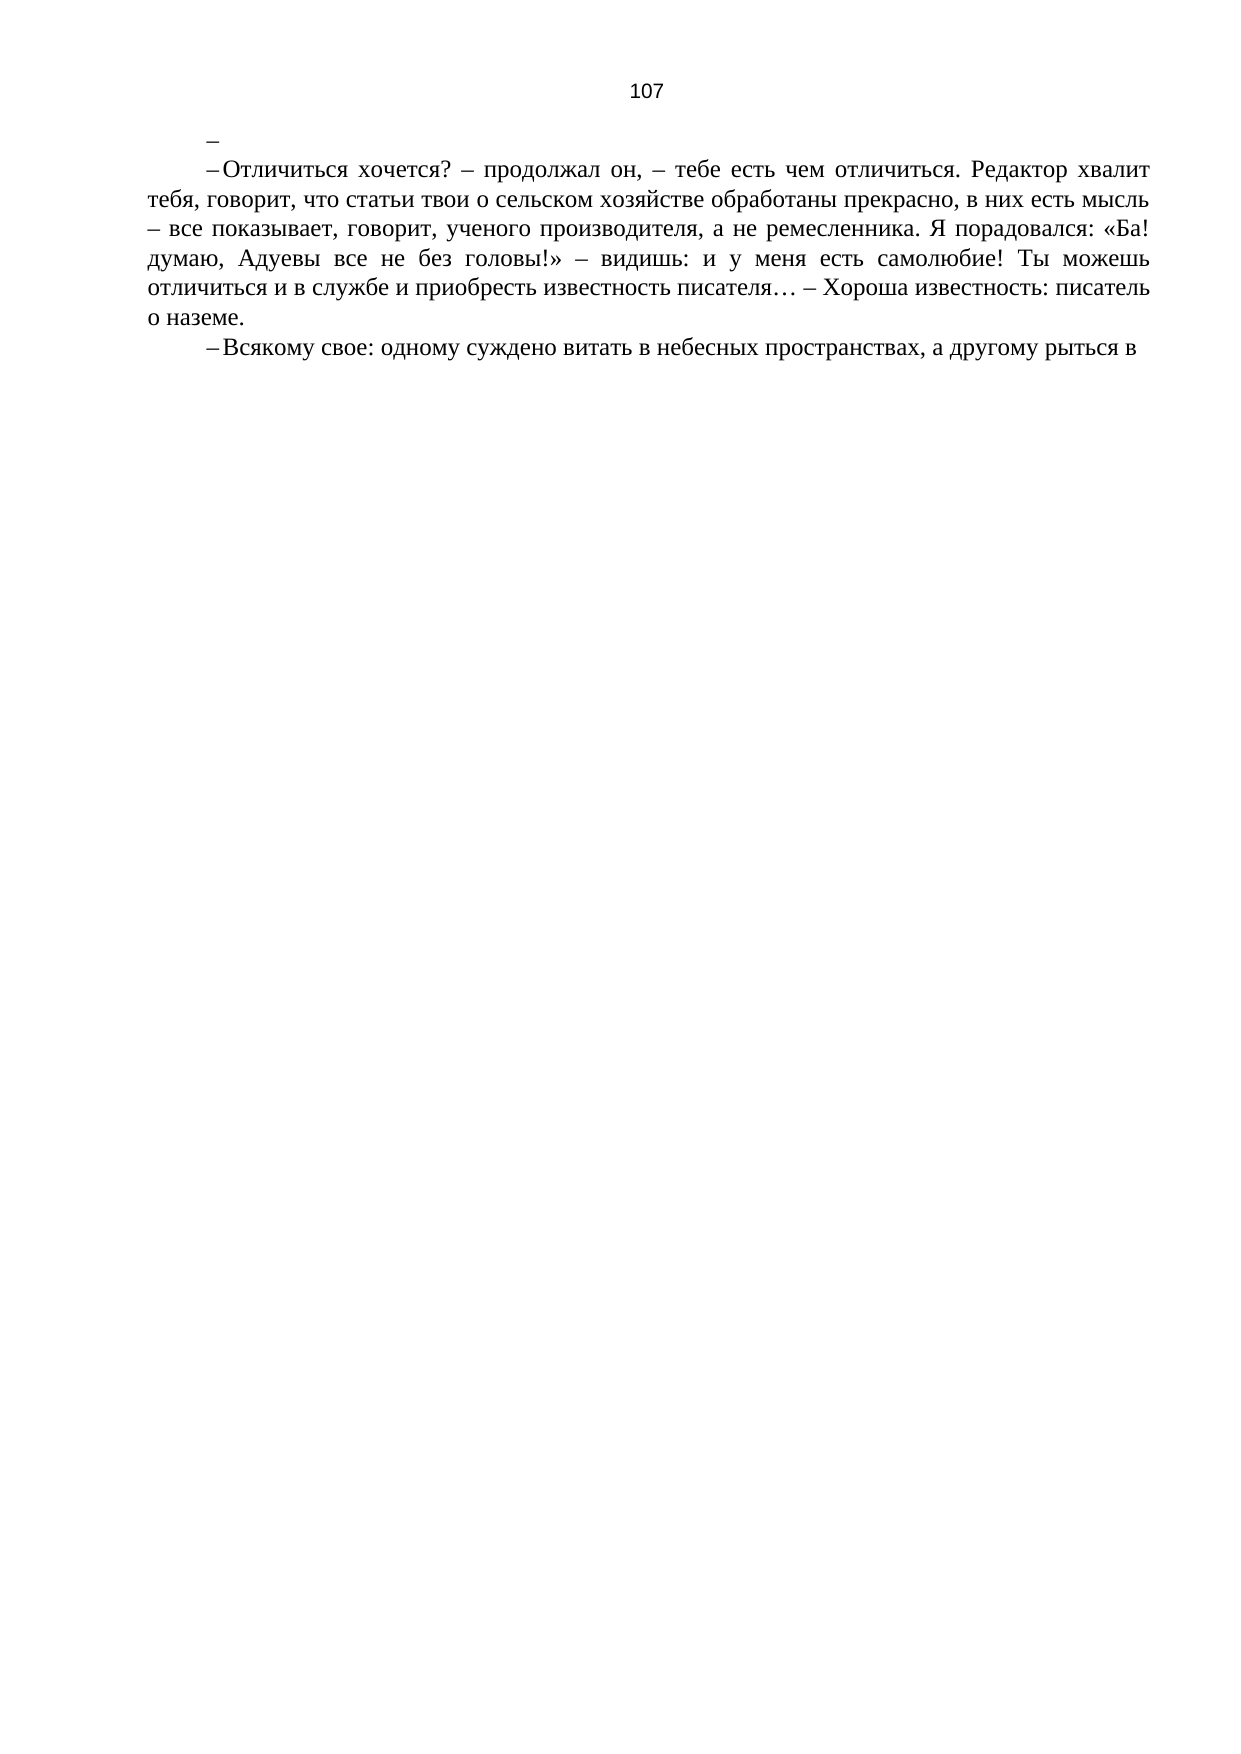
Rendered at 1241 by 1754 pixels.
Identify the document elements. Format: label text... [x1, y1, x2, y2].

list Отличиться хочется? – продолжал он, – тебе есть чем отличиться. Редактор хвалит тебя, говорит, что статьи твои о сельском хозяйстве обработаны прекрасно, в них есть мысль – все показывает, говорит, ученого производителя, а не ремесленника. Я порадовался: «Ба! думаю, Адуевы все не без головы!» – видишь: и у меня есть самолюбие! Ты можешь отличиться и в службе и приобресть известность писателя… – Хороша известность: писатель о наземе. [147, 154, 1151, 331]
list Всякому свое: одному суждено витать в небесных пространствах, а другому рыться в [147, 332, 1151, 361]
